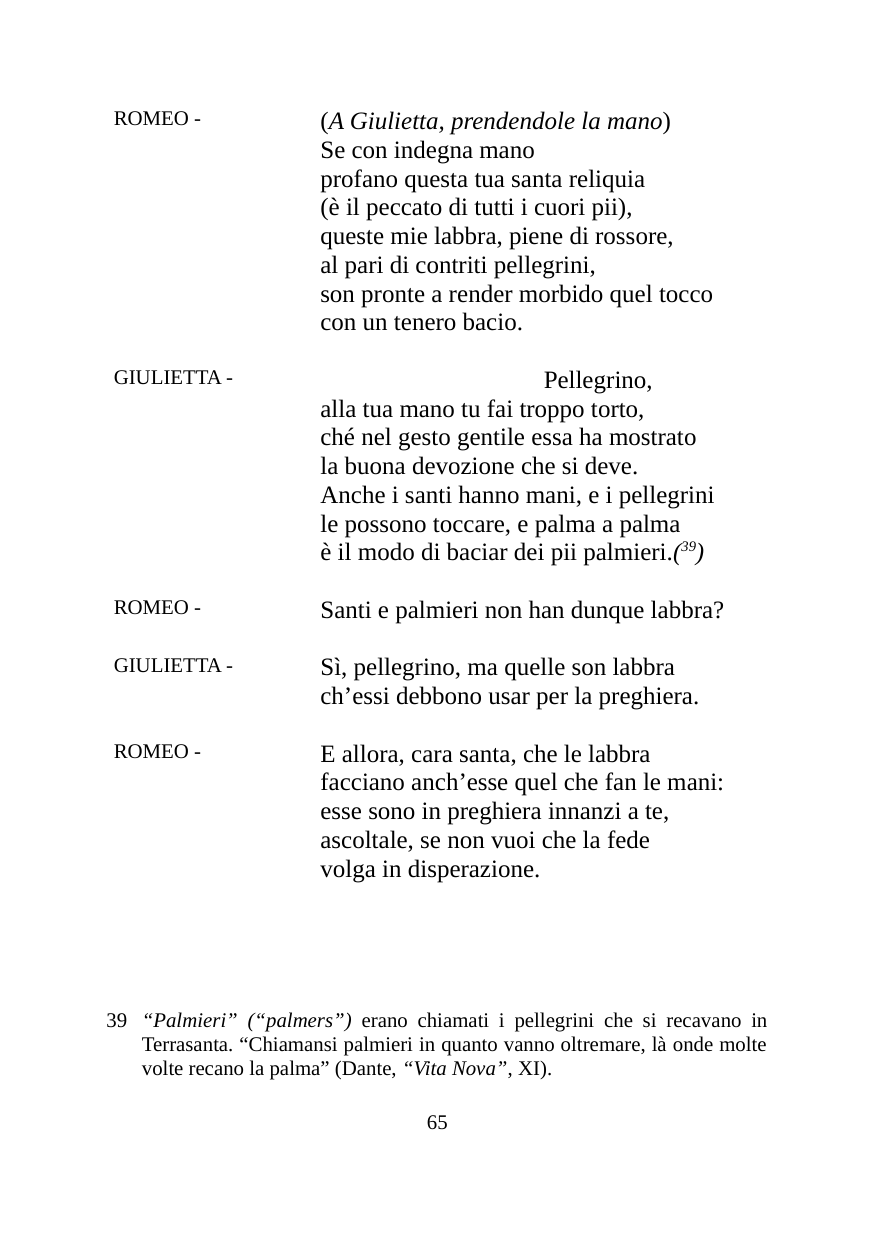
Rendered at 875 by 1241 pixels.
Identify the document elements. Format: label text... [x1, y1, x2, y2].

table_cell ROMEO - [106, 595, 313, 652]
table_cell Sì, pellegrino, ma quelle son labbra ch’essi debbono usar per la preghiera. [313, 653, 768, 739]
table_cell Santi e palmieri non han dunque labbra? [313, 595, 768, 652]
table_cell ROMEO - [106, 739, 313, 911]
table_cell GIULIETTA - [106, 365, 313, 595]
table_cell GIULIETTA - [106, 653, 313, 739]
table_cell ROMEO - [106, 106, 313, 365]
table_cell E allora, cara santa, che le labbra facciano anch’esse quel che fan le mani: esse sono in preghiera innanzi a te, ascoltale, se non vuoi che la fede volga in disperazione. [313, 739, 768, 911]
table_cell Pellegrino, alla tua mano tu fai troppo torto, ché nel gesto gentile essa ha mostrato la buona devozione che si deve. Anche i santi hanno mani, e i pellegrini le possono toccare, e palma a palma è il modo di baciar dei pii palmieri.() [313, 365, 768, 595]
table_cell (A Giulietta, prendendole la mano) Se con indegna mano profano questa tua santa reliquia (è il peccato di tutti i cuori pii), queste mie labbra, piene di rossore, al pari di contriti pellegrini, son pronte a render morbido quel tocco con un tenero bacio. [313, 106, 768, 365]
